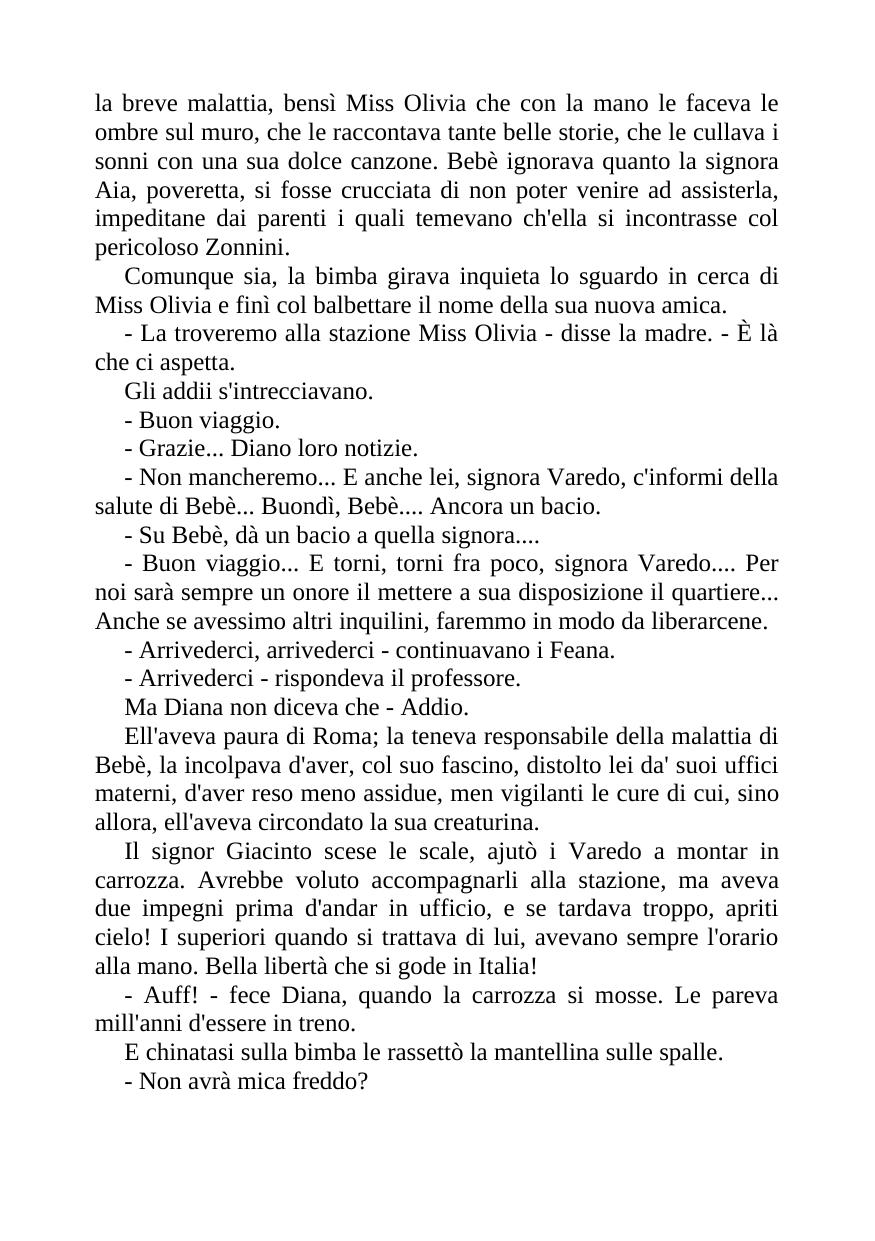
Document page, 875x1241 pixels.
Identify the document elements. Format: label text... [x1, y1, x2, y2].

text - Arrivederci - rispondeva il professore. [94, 663, 779, 692]
text Ma Diana non diceva che - Addio. [94, 692, 779, 721]
text - Buon viaggio... E torni, torni fra poco, signora Varedo.... Per noi sarà sempre un onore il mettere a sua disposizione il quartiere... Anche se avessimo altri inquilini, faremmo in modo da liberarcene. [94, 548, 779, 635]
text - Arrivederci, arrivederci - continuavano i Feana. [94, 635, 779, 663]
text - Non avrà mica freddo? [94, 1066, 779, 1095]
text Gli addii s'intrecciavano. [94, 376, 779, 405]
text Il signor Giacinto scese le scale, ajutò i Varedo a montar in carrozza. Avrebbe voluto accompagnarli alla stazione, ma aveva due impegni prima d'andar in ufficio, e se tardava troppo, apriti cielo! I superiori quando si trattava di lui, avevano sempre l'orario alla mano. Bella libertà che si gode in Italia! [94, 836, 779, 980]
text - Buon viaggio. [94, 405, 779, 433]
text - La troveremo alla stazione Miss Olivia - disse la madre. - È là che ci aspetta. [94, 318, 779, 376]
text Ell'aveva paura di Roma; la teneva responsabile della malattia di Bebè, la incolpava d'aver, col suo fascino, distolto lei da' suoi uffici materni, d'aver reso meno assidue, men vigilanti le cure di cui, sino allora, ell'aveva circondato la sua creaturina. [94, 721, 779, 836]
text - Non mancheremo... E anche lei, signora Varedo, c'informi della salute di Bebè... Buondì, Bebè.... Ancora un bacio. [94, 462, 779, 520]
text Comunque sia, la bimba girava inquieta lo sguardo in cerca di Miss Olivia e finì col balbettare il nome della sua nuova amica. [94, 261, 779, 318]
text - Auff! - fece Diana, quando la carrozza si mosse. Le pareva mill'anni d'essere in treno. [94, 980, 779, 1037]
text la breve malattia, bensì Miss Olivia che con la mano le faceva le ombre sul muro, che le raccontava tante belle storie, che le cullava i sonni con una sua dolce canzone. Bebè ignorava quanto la signora Aia, poveretta, si fosse crucciata di non poter venire ad assisterla, impeditane dai parenti i quali temevano ch'ella si incontrasse col pericoloso Zonnini. [94, 88, 779, 261]
text - Su Bebè, dà un bacio a quella signora.... [94, 520, 779, 548]
text - Grazie... Diano loro notizie. [94, 433, 779, 462]
text E chinatasi sulla bimba le rassettò la mantellina sulle spalle. [94, 1037, 779, 1066]
